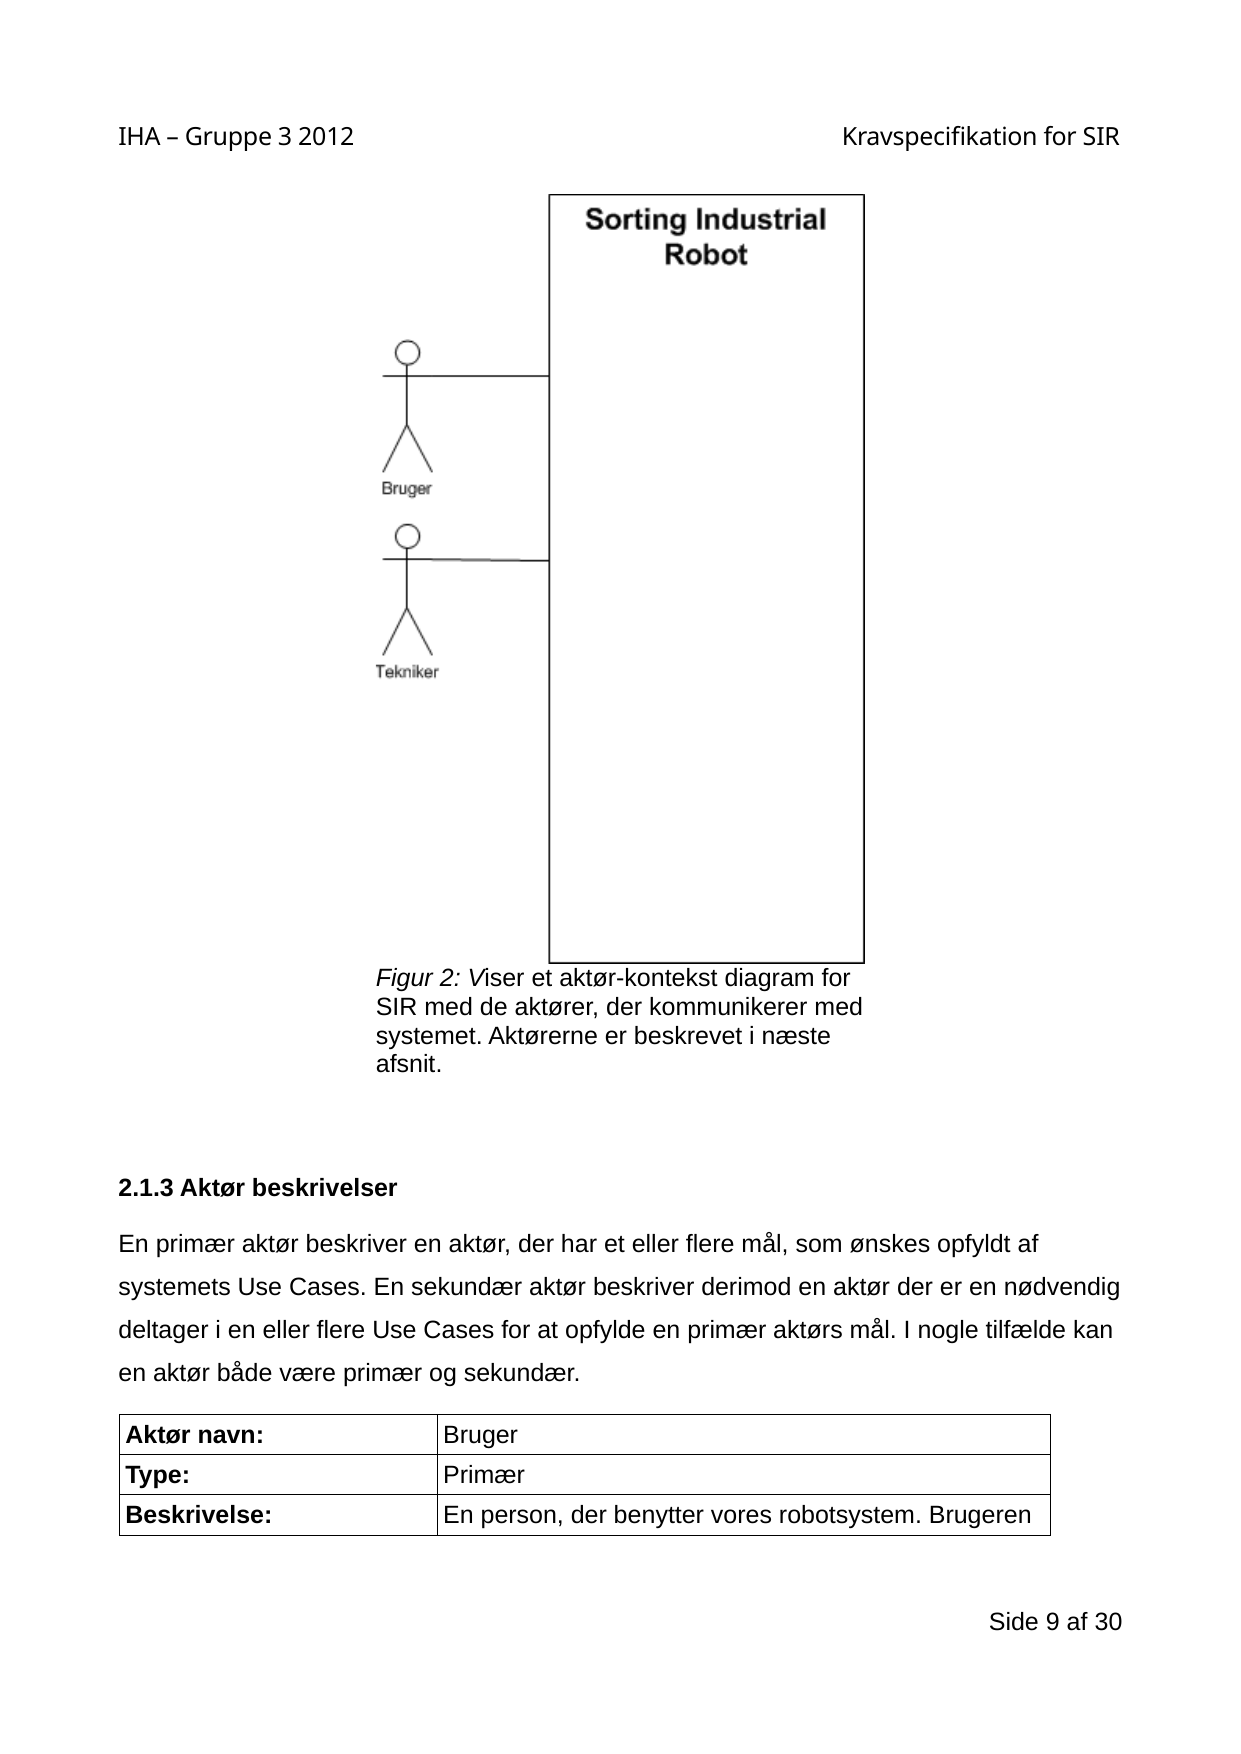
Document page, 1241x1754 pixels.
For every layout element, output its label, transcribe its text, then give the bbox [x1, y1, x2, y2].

table_cell Beskrivelse: [120, 1495, 437, 1535]
table_header Bruger [438, 1415, 1050, 1454]
picture [375, 194, 865, 964]
text En primær aktør beskriver en aktør, der har et eller flere mål, som ønskes opfyldt af systemets Use Cases. En sekundær aktør beskriver derimod en aktør der er en nødvendig deltager i en eller flere Use Cases for at opfylde en primær aktørs mål. I nogle tilfælde kan en aktør både være primær og sekundær. [118, 1229, 1122, 1387]
table_cell Primær [438, 1455, 1050, 1494]
table_cell Type: [120, 1455, 437, 1494]
subtitle 2.1.3 Aktør beskrivelser [118, 1173, 1122, 1202]
table_cell En person, der benytter vores robotsystem. Brugeren [438, 1495, 1050, 1535]
text Figur 2: Viser et aktør-kontekst diagram for SIR med de aktører, der kommunikerer med systemet. Aktørerne er beskrevet i næste afsnit. [376, 964, 865, 1078]
table_header Aktør navn: [120, 1415, 437, 1454]
